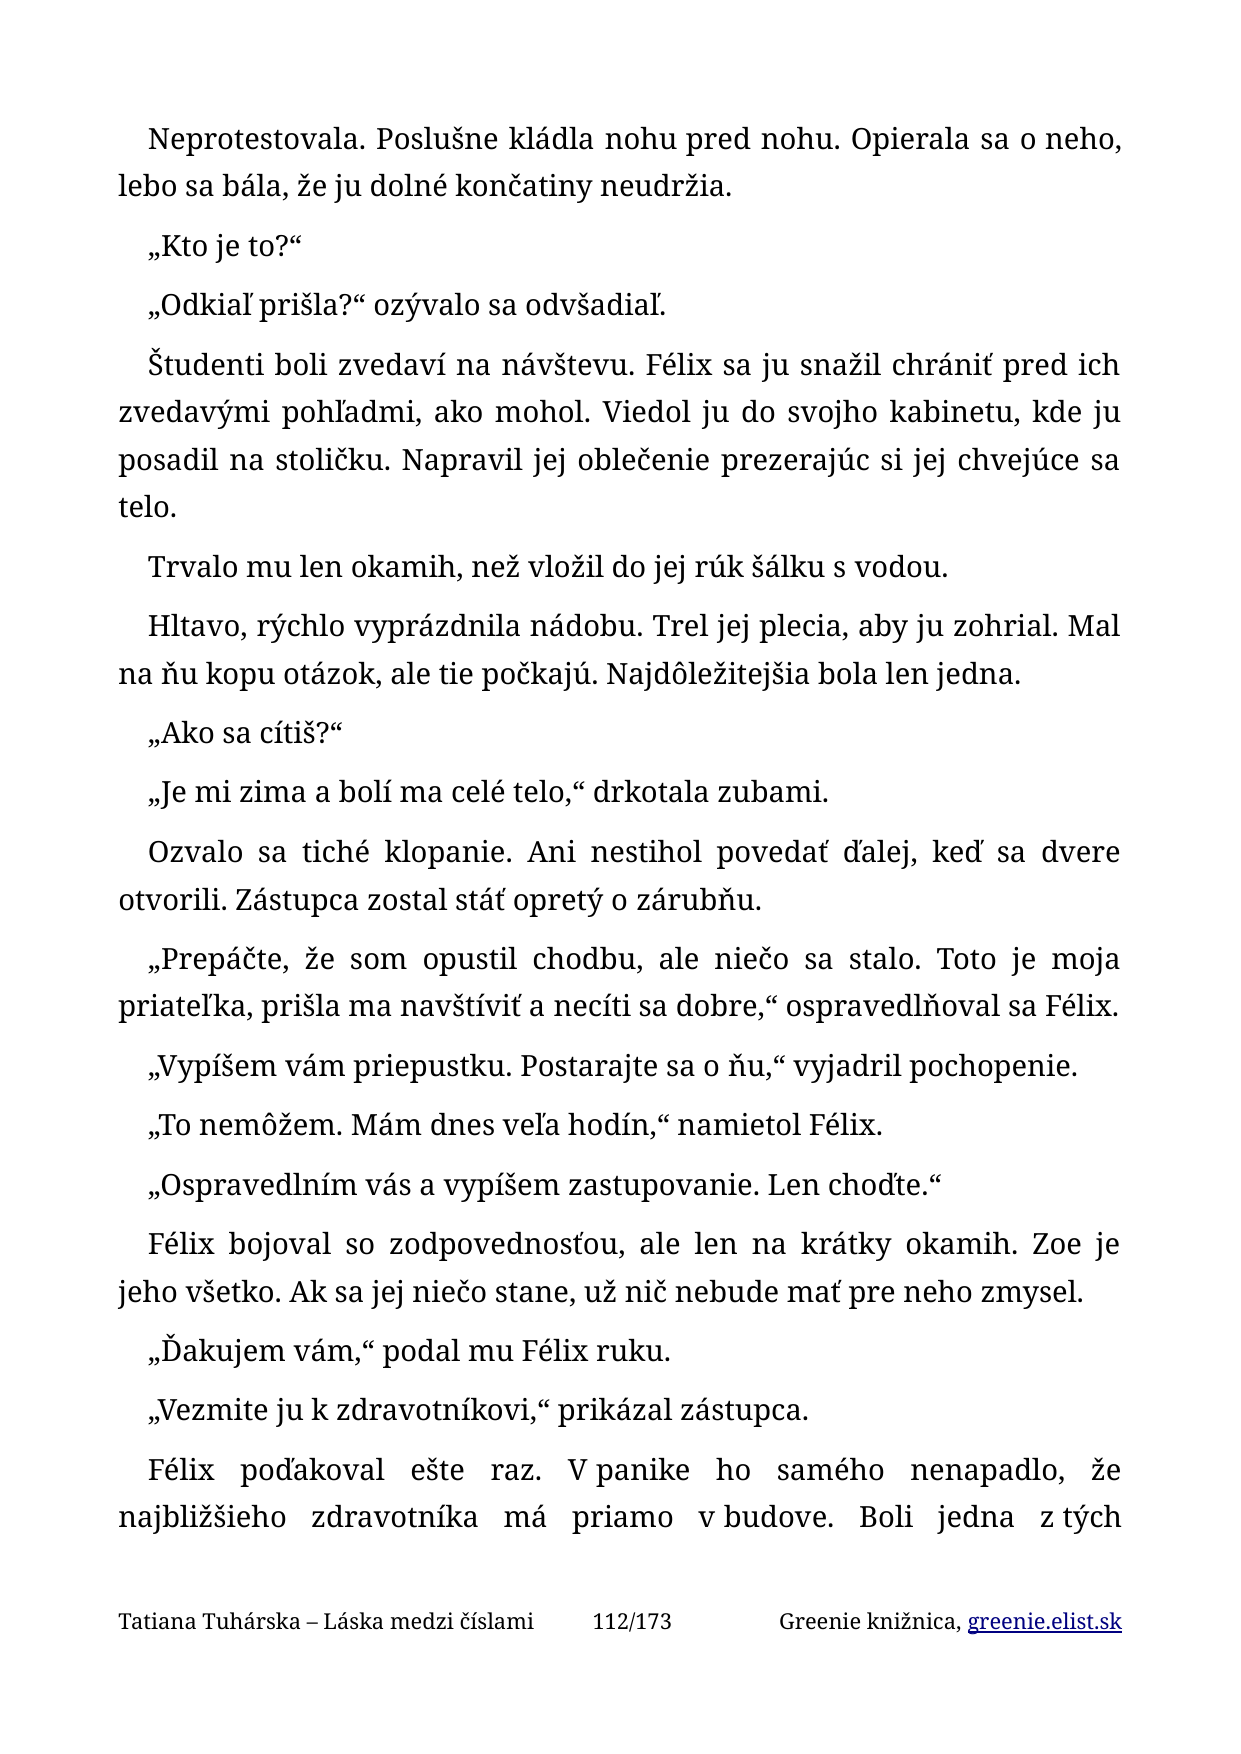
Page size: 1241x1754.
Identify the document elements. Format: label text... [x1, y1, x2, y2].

text „Prepáčte, že som opustil chodbu, ale niečo sa stalo. Toto je moja priateľka, prišla ma navštíviť a necíti sa dobre,“ ospravedlňoval sa Félix. [118, 938, 1122, 1025]
text „Ďakujem vám,“ podal mu Félix ruku. [118, 1330, 1122, 1370]
text „Vypíšem vám priepustku. Postarajte sa o ňu,“ vyjadril pochopenie. [118, 1045, 1122, 1085]
text „Ospravedlním vás a vypíšem zastupovanie. Len choďte.“ [118, 1164, 1122, 1203]
text Trvalo mu len okamih, než vložil do jej rúk šálku s vodou. [118, 546, 1122, 586]
text Félix poďakoval ešte raz. V panike ho samého nenapadlo, že najbližšieho zdravotníka má priamo v budove. Boli jedna z tých [118, 1449, 1122, 1536]
text Študenti boli zvedaví na návštevu. Félix sa ju snažil chrániť pred ich zvedavými pohľadmi, ako mohol. Viedol ju do svojho kabinetu, kde ju posadil na stoličku. Napravil jej oblečenie prezerajúc si jej chvejúce sa telo. [118, 344, 1122, 526]
text „Ako sa cítiš?“ [118, 712, 1122, 752]
text „To nemôžem. Mám dnes veľa hodín,“ namietol Félix. [118, 1104, 1122, 1144]
text „Vezmite ju k zdravotníkovi,“ prikázal zástupca. [118, 1389, 1122, 1429]
text Ozvalo sa tiché klopanie. Ani nestihol povedať ďalej, keď sa dvere otvorili. Zástupca zostal stáť opretý o zárubňu. [118, 831, 1122, 918]
text „Je mi zima a bolí ma celé telo,“ drkotala zubami. [118, 772, 1122, 811]
text Félix bojoval so zodpovednosťou, ale len na krátky okamih. Zoe je jeho všetko. Ak sa jej niečo stane, už nič nebude mať pre neho zmysel. [118, 1223, 1122, 1311]
text „Kto je to?“ [118, 225, 1122, 265]
text Neprotestovala. Poslušne kládla nohu pred nohu. Opierala sa o neho, lebo sa bála, že ju dolné končatiny neudržia. [118, 118, 1122, 205]
text Hltavo, rýchlo vyprázdnila nádobu. Trel jej plecia, aby ju zohrial. Mal na ňu kopu otázok, ale tie počkajú. Najdôležitejšia bola len jedna. [118, 605, 1122, 693]
text „Odkiaľ prišla?“ ozývalo sa odvšadiaľ. [118, 284, 1122, 324]
